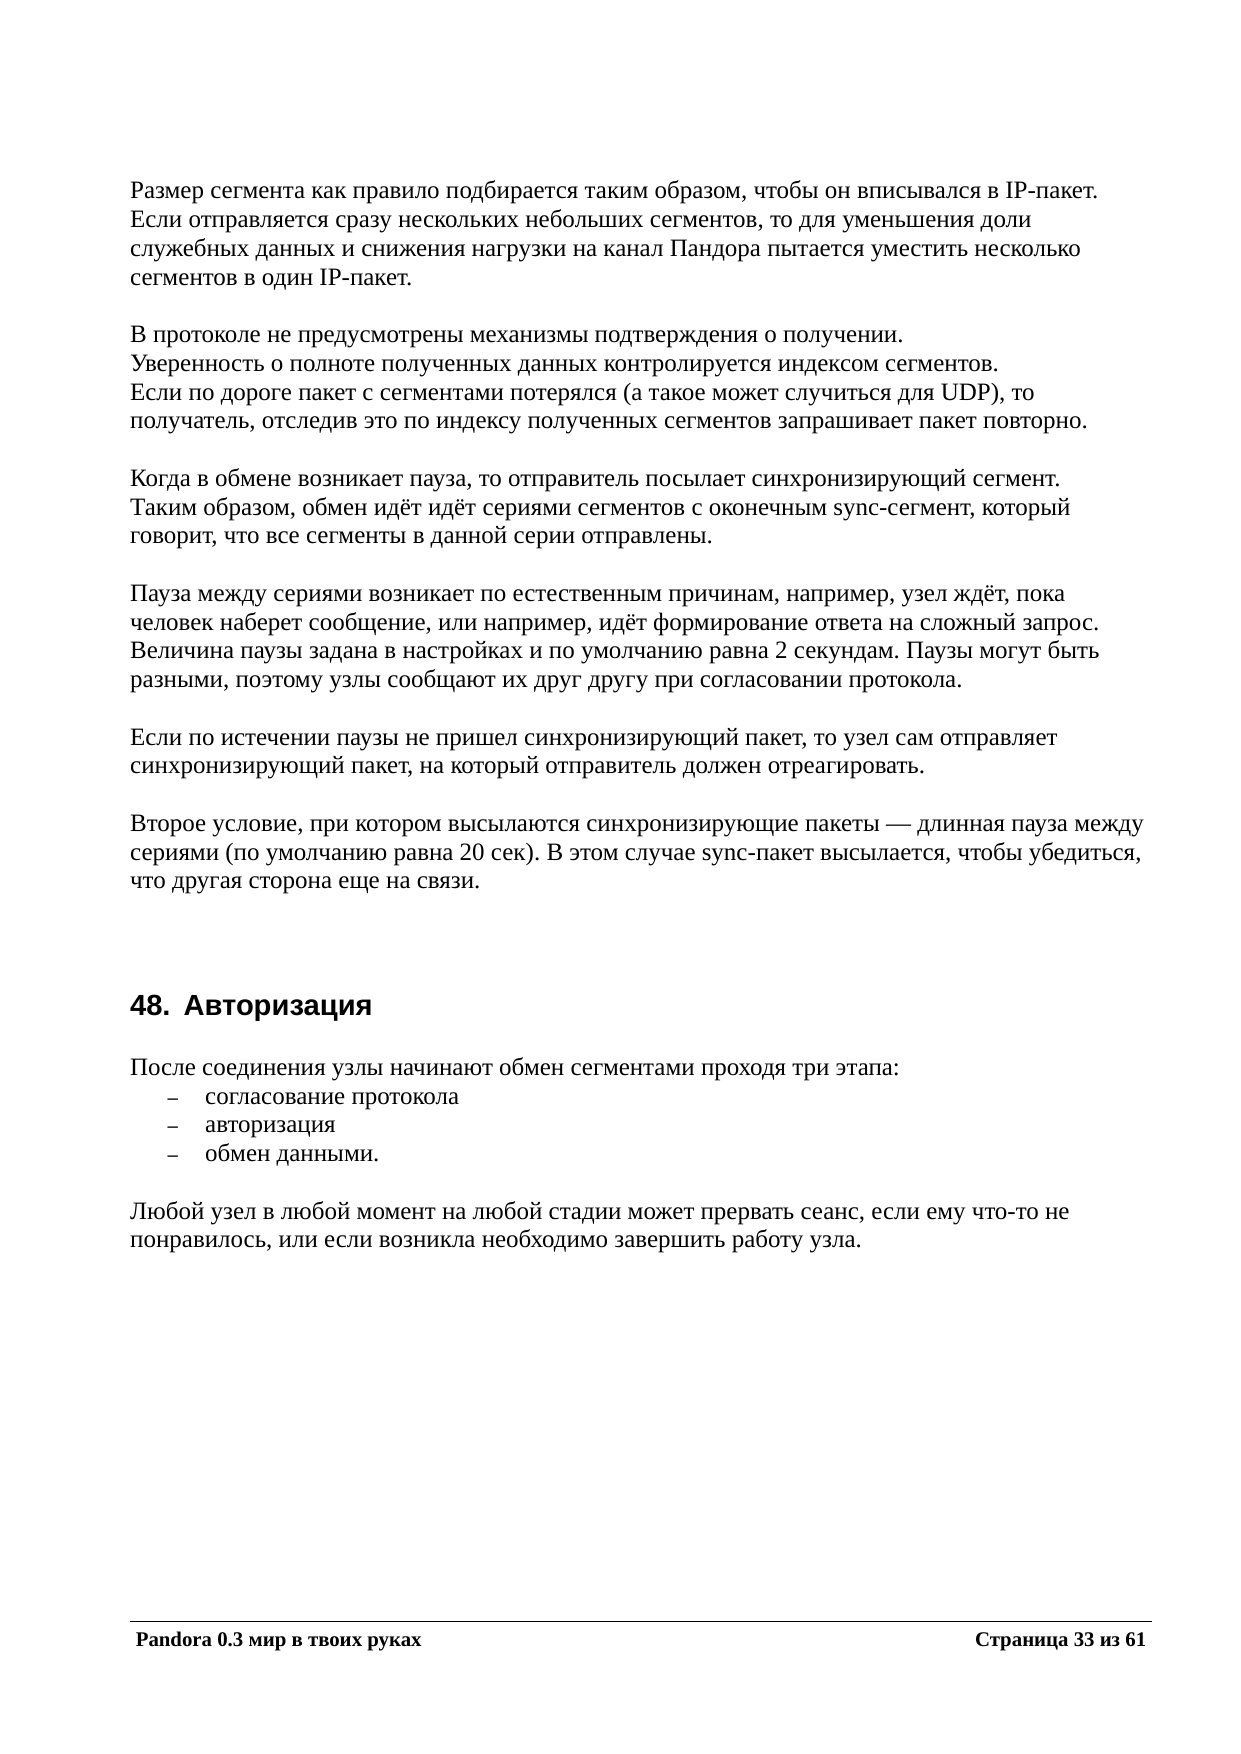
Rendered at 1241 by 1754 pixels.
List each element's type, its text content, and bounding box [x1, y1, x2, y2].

text В протоколе не предусмотрены механизмы подтверждения о получении. [130, 319, 1152, 348]
text Если отправляется сразу нескольких небольших сегментов, то для уменьшения доли служебных данных и снижения нагрузки на канал Пандора пытается уместить несколько сегментов в один IP-пакет. [130, 204, 1152, 291]
text После соединения узлы начинают обмен сегментами проходя три этапа: [130, 1052, 1152, 1081]
text Любой узел в любой момент на любой стадии может прервать сеанс, если ему что-то не понравилось, или если возникла необходимо завершить работу узла. [130, 1196, 1152, 1253]
list согласование протокола [167, 1081, 1152, 1109]
list авторизация [167, 1109, 1152, 1138]
text Размер сегмента как правило подбирается таким образом, чтобы он вписывался в IP-пакет. [130, 176, 1152, 204]
text Если по истечении паузы не пришел синхронизирующий пакет, то узел сам отправляет синхронизирующий пакет, на который отправитель должен отреагировать. [130, 722, 1152, 779]
text Если по дороге пакет с сегментами потерялся (а такое может случиться для UDP), то получатель, отследив это по индексу полученных сегментов запрашивает пакет повторно. [130, 377, 1152, 434]
text Второе условие, при котором высылаются синхронизирующие пакеты — длинная пауза между сериями (по умолчанию равна 20 сек). В этом случае sync-пакет высылается, чтобы убедиться, что другая сторона еще на связи. [130, 808, 1152, 894]
text Когда в обмене возникает пауза, то отправитель посылает синхронизирующий сегмент. [130, 463, 1152, 492]
text Таким образом, обмен идёт идёт сериями сегментов с оконечным sync-сегмент, который говорит, что все сегменты в данной серии отправлены. [130, 492, 1152, 549]
text Уверенность о полноте полученных данных контролируется индексом сегментов. [130, 348, 1152, 377]
text Пауза между сериями возникает по естественным причинам, например, узел ждёт, пока человек наберет сообщение, или например, идёт формирование ответа на сложный запрос. [130, 578, 1152, 636]
text Величина паузы задана в настройках и по умолчанию равна 2 секундам. Паузы могут быть разными, поэтому узлы сообщают их друг другу при согласовании протокола. [130, 636, 1152, 693]
list обмен данными. [167, 1138, 1152, 1167]
subtitle Авторизация [130, 988, 1152, 1022]
